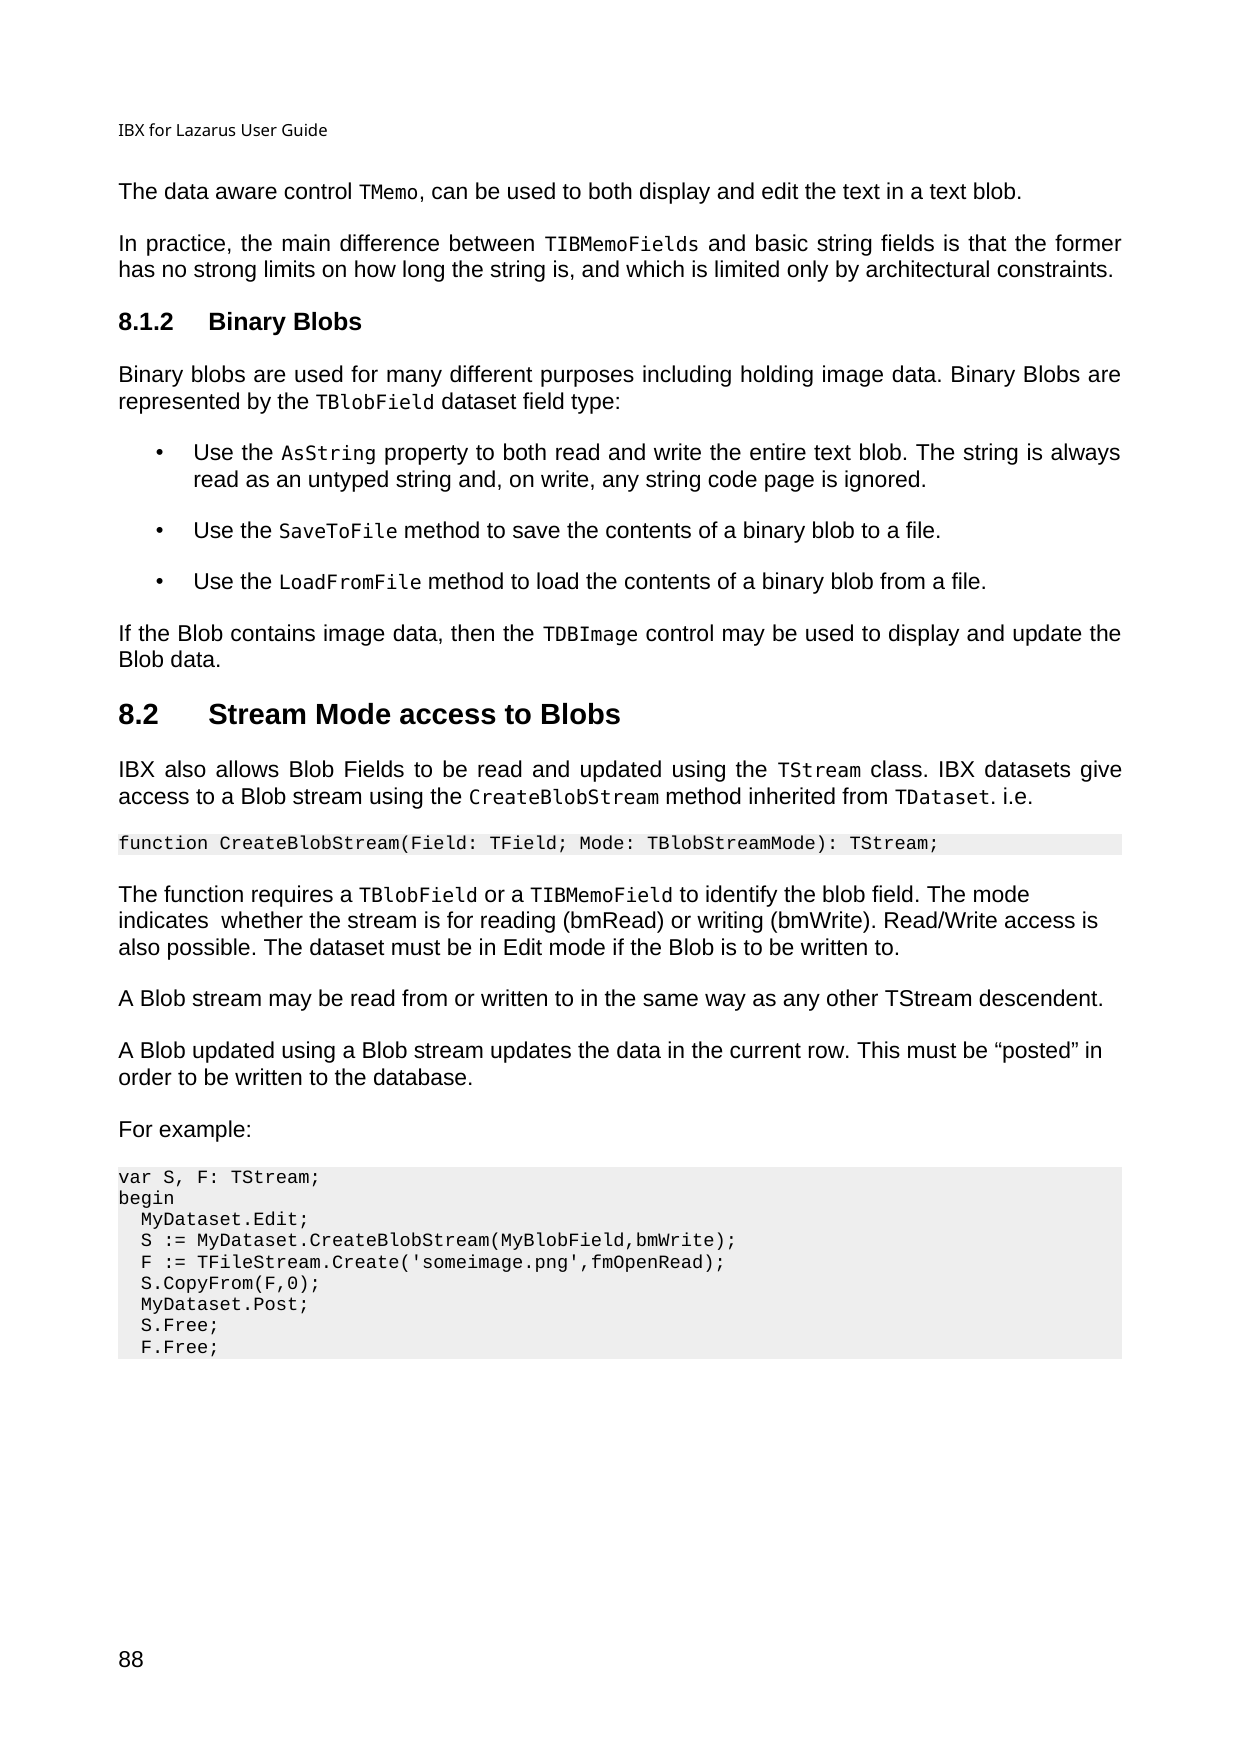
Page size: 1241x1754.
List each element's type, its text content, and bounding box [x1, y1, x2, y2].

text F := TFileStream.Create('someimage.png',fmOpenRead); [118, 1252, 1122, 1274]
list Use the SaveToFile method to save the contents of a binary blob to a file. [156, 517, 1122, 543]
text In practice, the main difference between TIBMemoFields and basic string fields is that the former has no strong limits on how long the string is, and which is limited only by architectural constraints. [118, 229, 1122, 282]
text IBX also allows Blob Fields to be read and updated using the TStream class. IBX datasets give access to a Blob stream using the CreateBlobStream method inherited from TDataset. i.e. [118, 756, 1122, 809]
list Use the LoadFromFile method to load the contents of a binary blob from a file. [156, 568, 1122, 594]
text MyDataset.Edit; [118, 1210, 1122, 1231]
text function CreateBlobStream(Field: TField; Mode: TBlobStreamMode): TStream; [118, 834, 1122, 855]
text If the Blob contains image data, then the TDBImage control may be used to display and update the Blob data. [118, 619, 1122, 672]
text S := MyDataset.CreateBlobStream(MyBlobField,bmWrite); [118, 1231, 1122, 1252]
text S.Free; [118, 1316, 1122, 1337]
text var S, F: TStream; [118, 1167, 1122, 1189]
text A Blob stream may be read from or written to in the same way as any other TStream descendent. [118, 985, 1122, 1012]
text F.Free; [118, 1337, 1122, 1359]
text begin [118, 1189, 1122, 1210]
subtitle Stream Mode access to Blobs [118, 697, 1122, 731]
text A Blob updated using a Blob stream updates the data in the current row. This must be “posted” in order to be written to the database. [118, 1037, 1122, 1090]
text For example: [118, 1116, 1122, 1142]
subtitle Binary Blobs [118, 307, 1122, 336]
list Use the AsString property to both read and write the entire text blob. The string is always read as an untyped string and, on write, any string code page is ignored. [156, 439, 1122, 492]
text S.CopyFrom(F,0); [118, 1274, 1122, 1295]
text The data aware control TMemo, can be used to both display and edit the text in a text blob. [118, 178, 1122, 204]
text Binary blobs are used for many different purposes including holding image data. Binary Blobs are represented by the TBlobField dataset field type: [118, 361, 1122, 414]
text MyDataset.Post; [118, 1295, 1122, 1316]
text The function requires a TBlobField or a TIBMemoField to identify the blob field. The mode indicates whether the stream is for reading (bmRead) or writing (bmWrite). Read/Write access is also possible. The dataset must be in Edit mode if the Blob is to be written to. [118, 881, 1122, 960]
